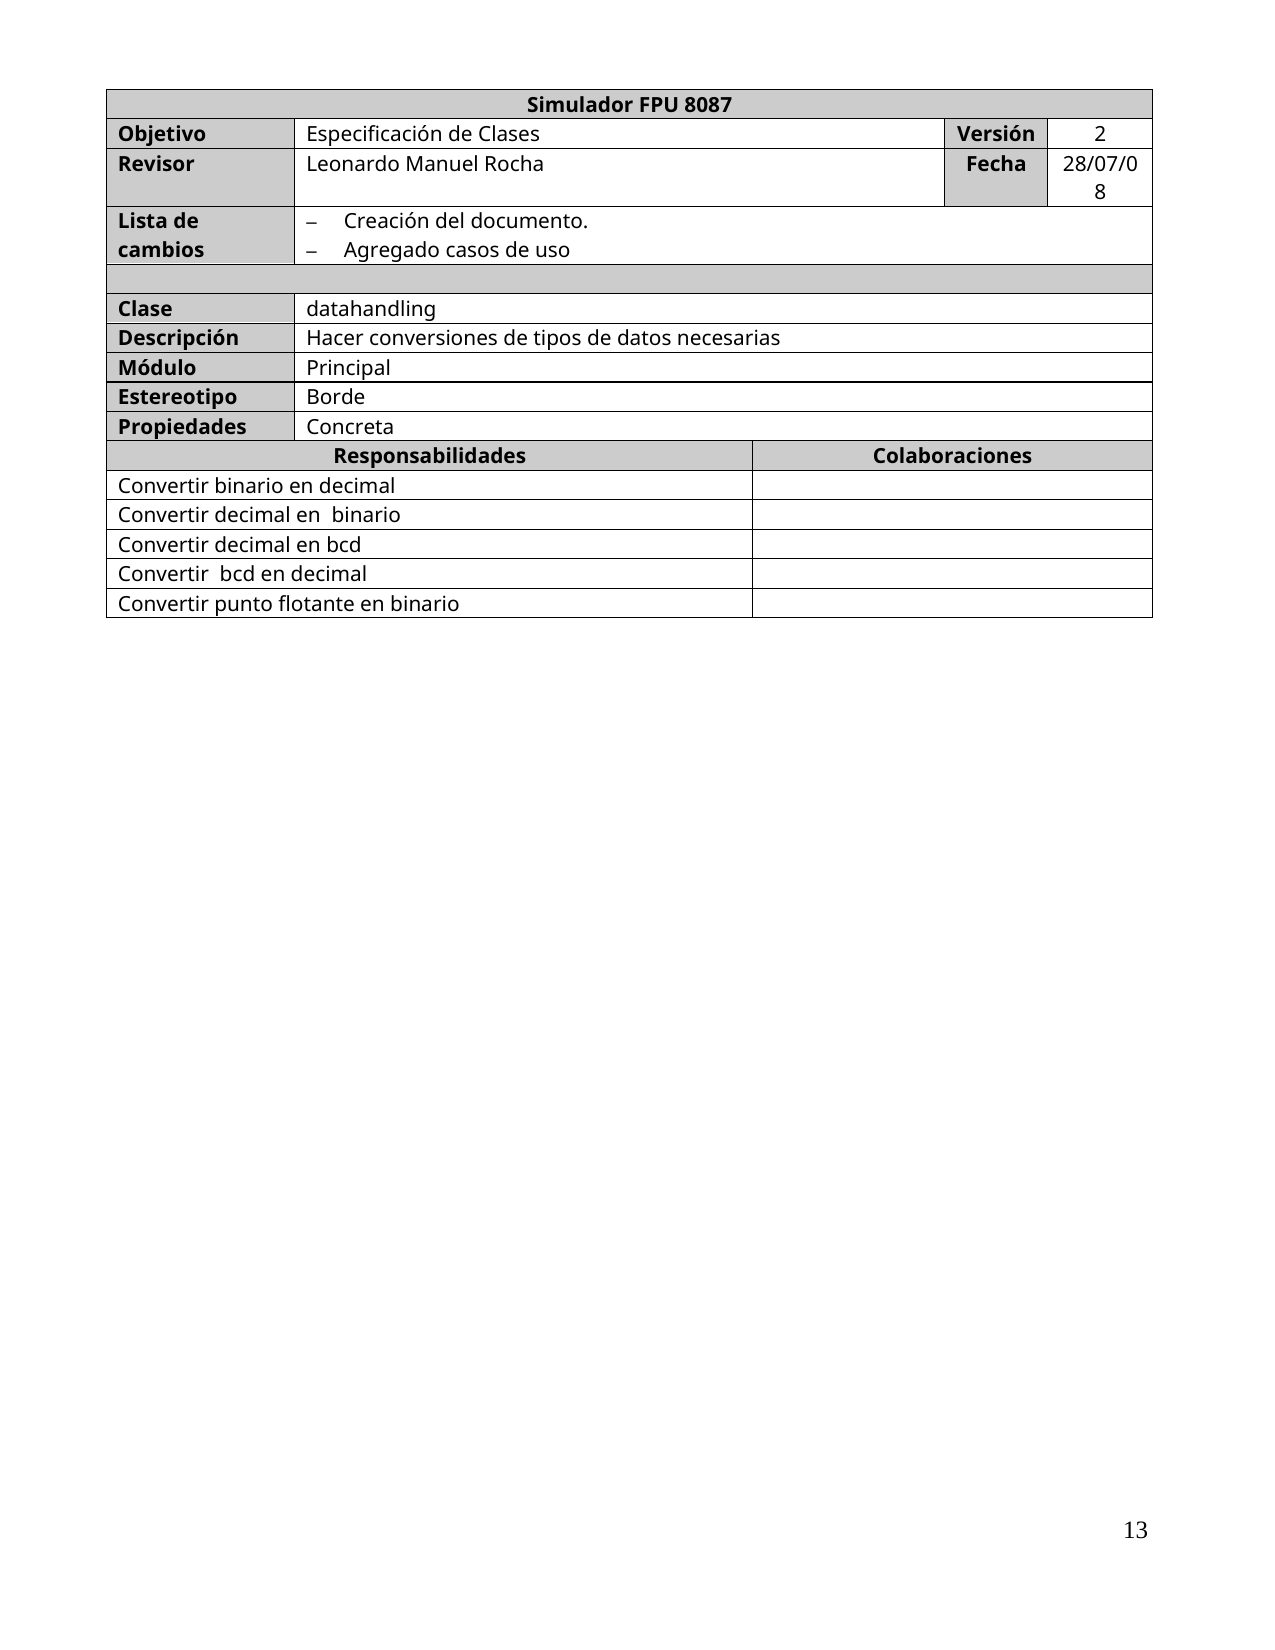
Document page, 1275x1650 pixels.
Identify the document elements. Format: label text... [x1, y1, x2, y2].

table_cell Convertir decimal en bcd [107, 530, 752, 558]
table_cell [753, 471, 1152, 499]
table_cell Colaboraciones [753, 441, 1152, 470]
table_cell Versión [945, 119, 1047, 148]
table_header Simulador FPU 8087 [107, 90, 1152, 118]
table_cell Convertir bcd en decimal [107, 559, 752, 588]
table_cell Módulo [107, 353, 294, 381]
table_cell Leonardo Manuel Rocha [295, 149, 944, 206]
table_cell Hacer conversiones de tipos de datos necesarias [295, 324, 1152, 352]
table_cell datahandling [295, 294, 1152, 322]
table_cell Concreta [295, 412, 1152, 440]
table_cell [753, 530, 1152, 558]
table_cell [753, 559, 1152, 588]
table_cell Creación del documento. Agregado casos de uso [295, 207, 1152, 263]
table_cell 28/07/08 [1048, 149, 1152, 206]
table_cell Convertir punto flotante en binario [107, 589, 752, 617]
table_cell Convertir decimal en binario [107, 500, 752, 529]
table_cell Descripción [107, 324, 294, 352]
table_cell Especificación de Clases [295, 119, 944, 148]
table_cell Fecha [945, 149, 1047, 206]
table_cell Revisor [107, 149, 294, 206]
table_cell Estereotipo [107, 383, 294, 411]
table_cell Objetivo [107, 119, 294, 148]
table_cell [107, 265, 1152, 293]
table_cell Clase [107, 294, 294, 322]
table_cell Principal [295, 353, 1152, 381]
table_cell Responsabilidades [107, 441, 752, 470]
table_cell Convertir binario en decimal [107, 471, 752, 499]
table_cell 2 [1048, 119, 1152, 148]
table_cell Borde [295, 383, 1152, 411]
table_cell Lista de cambios [107, 207, 294, 263]
table_cell Propiedades [107, 412, 294, 440]
table_cell [753, 589, 1152, 617]
table_cell [753, 500, 1152, 529]
